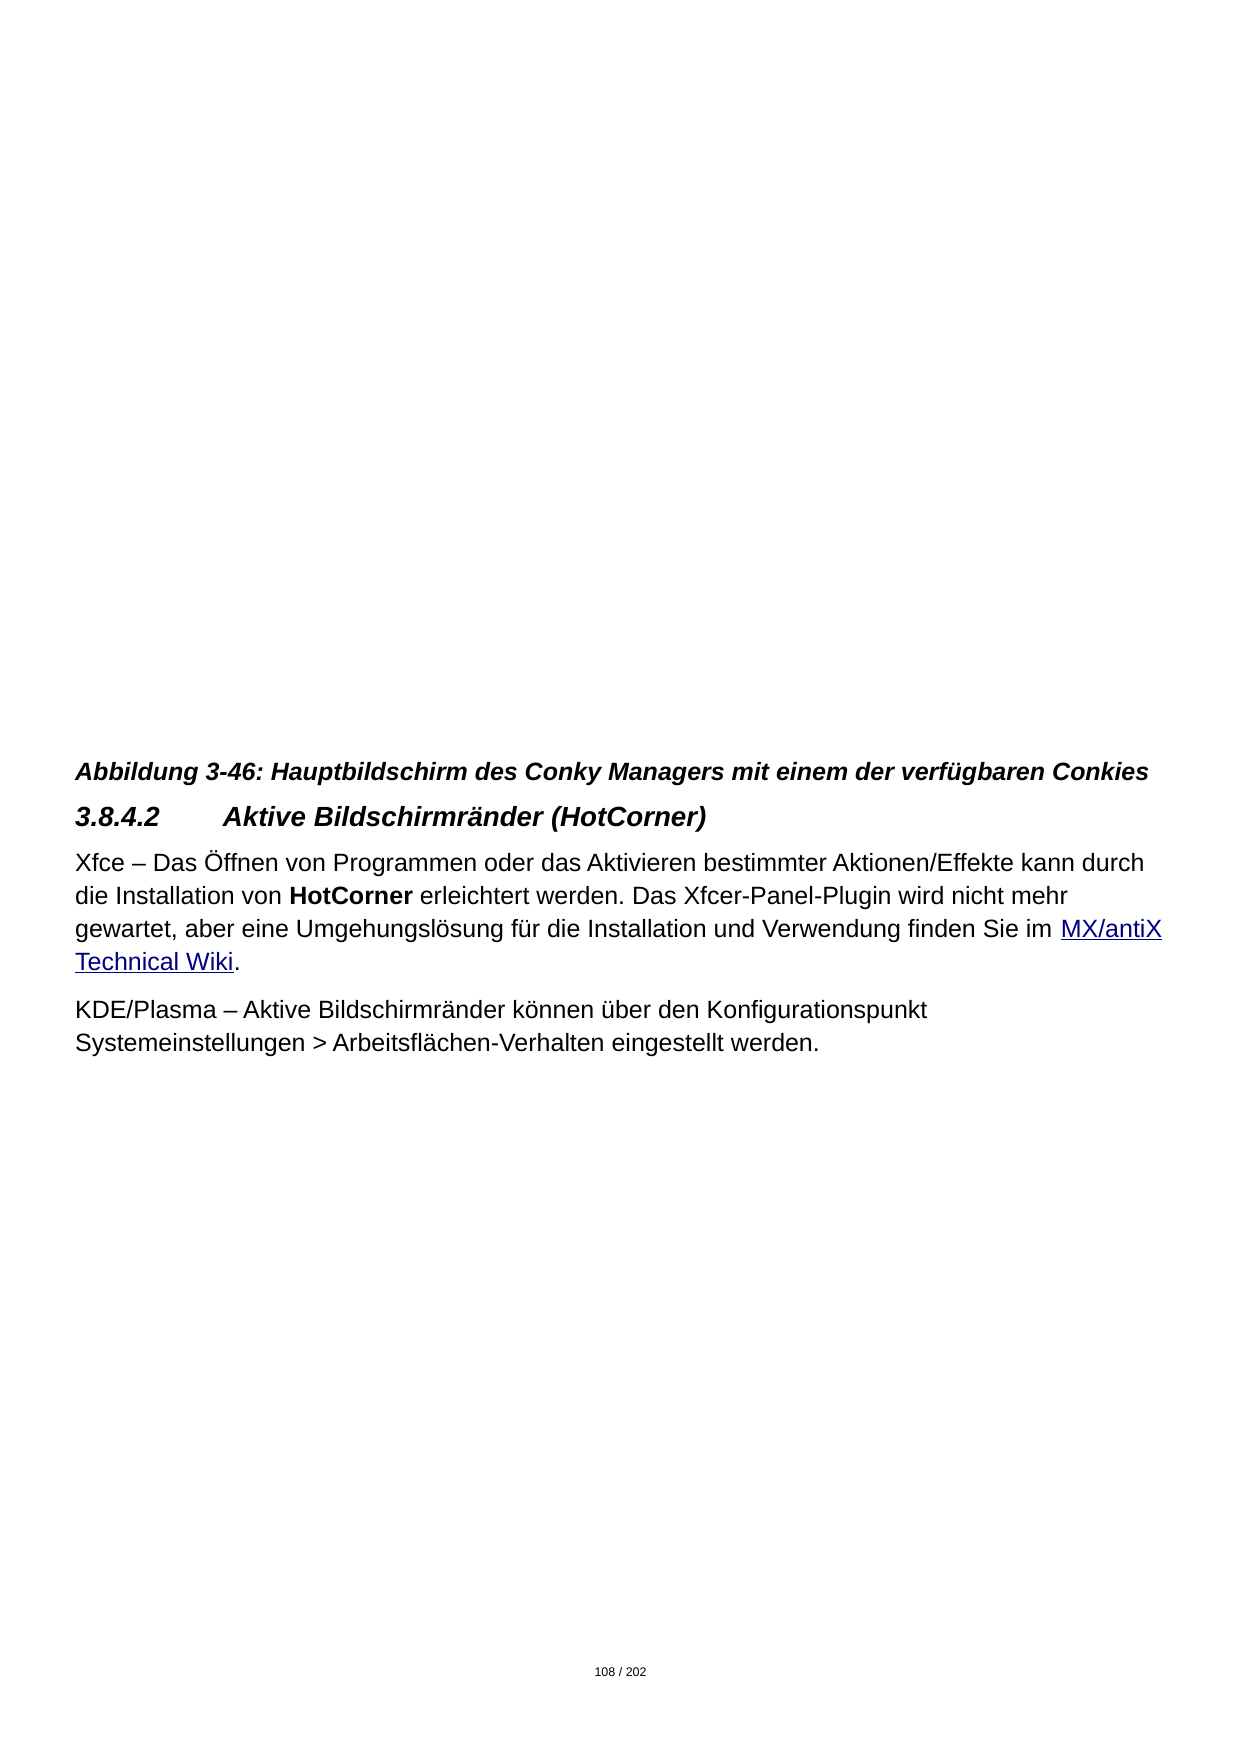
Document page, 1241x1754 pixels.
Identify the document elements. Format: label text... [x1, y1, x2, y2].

text Xfce – Das Öffnen von Programmen oder das Aktivieren bestimmter Aktionen/Effekte kann durch die Installation von HotCorner erleichtert werden. Das Xfcer-Panel-Plugin wird nicht mehr gewartet, aber eine Umgehungslösung für die Installation und Verwendung finden Sie im MX/antiX Technical Wiki. [75, 848, 1166, 976]
subtitle Aktive Bildschirmränder (HotCorner) [75, 801, 1166, 833]
text Abbildung 3-46: Hauptbildschirm des Conky Managers mit einem der verfügbaren Conkies [75, 75, 1166, 786]
text KDE/Plasma – Aktive Bildschirmränder können über den Konfigurationspunkt Systemeinstellungen > Arbeitsflächen-Verhalten eingestellt werden. [75, 995, 1166, 1057]
